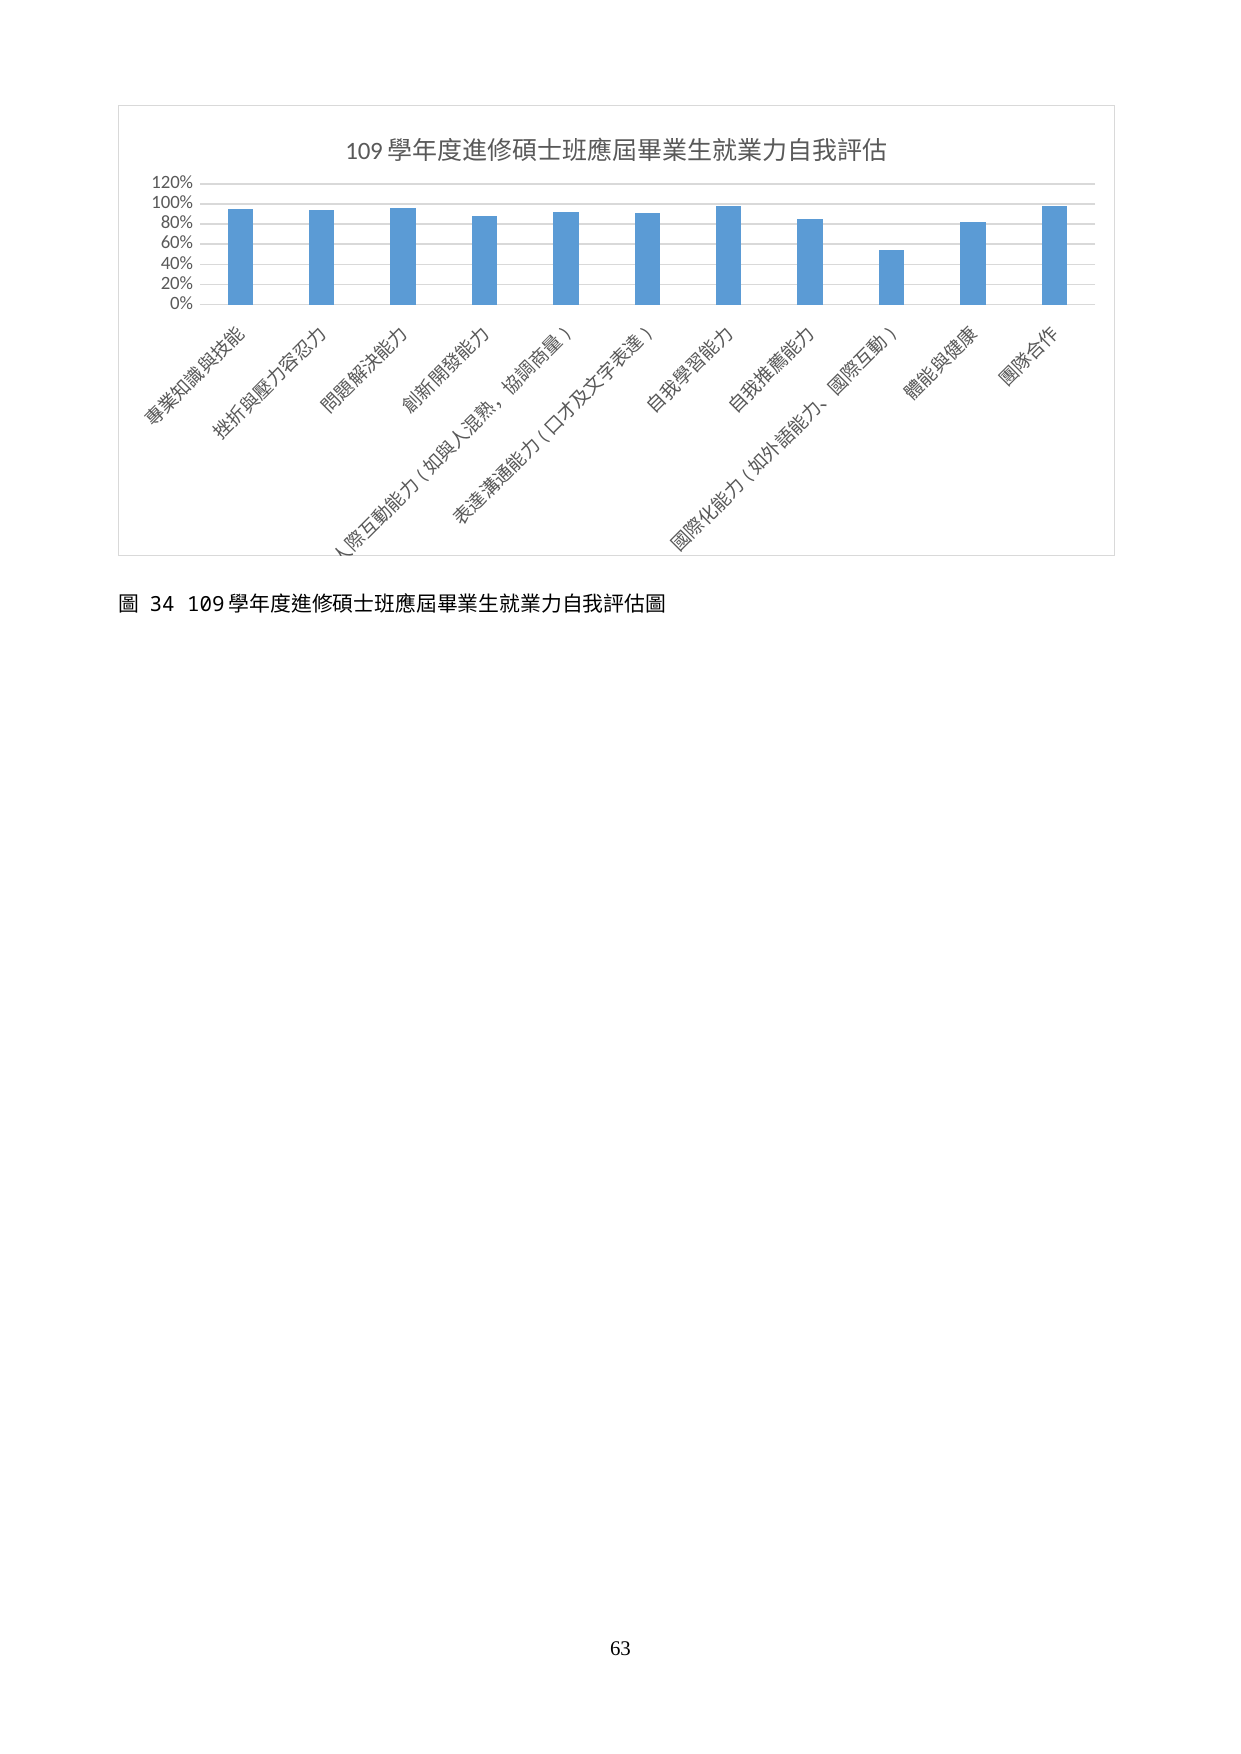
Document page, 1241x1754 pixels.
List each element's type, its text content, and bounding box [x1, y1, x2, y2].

text 圖 34 109學年度進修碩士班應屆畢業生就業力自我評估圖 [118, 560, 1122, 623]
